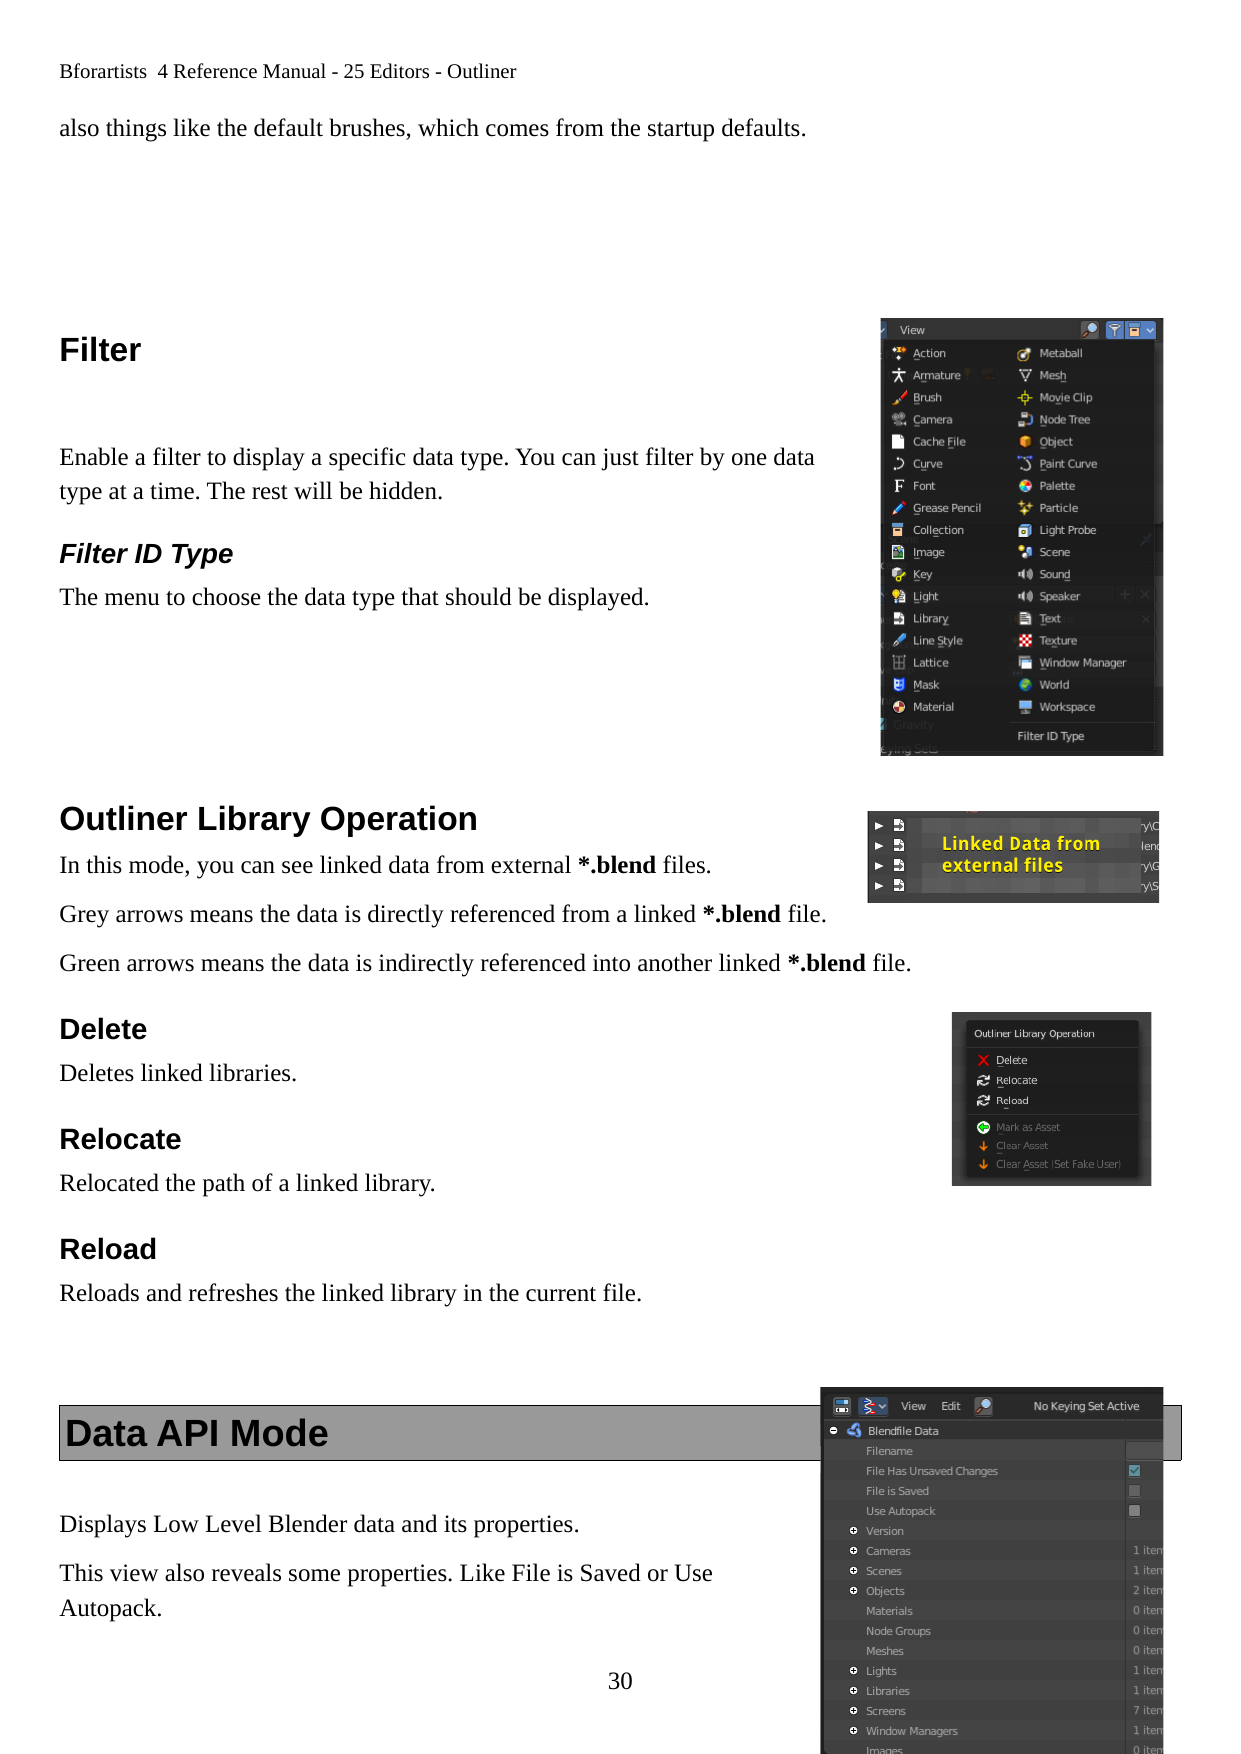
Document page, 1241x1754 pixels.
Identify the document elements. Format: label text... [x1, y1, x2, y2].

text Green arrows means the data is indirectly referenced into another linked *.blend file. [59, 948, 1181, 977]
picture [951, 1012, 1152, 1186]
subtitle [1152, 1122, 1181, 1156]
text In this mode, you can see linked data from external *.blend files. [59, 850, 867, 879]
table_header [1164, 1406, 1181, 1460]
subtitle Reload [59, 1232, 1181, 1266]
text Deletes linked libraries. [59, 1058, 951, 1087]
subtitle [1164, 538, 1181, 569]
text The menu to choose the data type that should be displayed. [59, 582, 880, 611]
table_header Data API Mode [60, 1406, 820, 1460]
text Relocated the path of a linked library. [59, 1168, 1181, 1197]
subtitle Outliner Library Operation [59, 799, 1181, 838]
text Displays Low Level Blender data and its properties. [59, 1509, 820, 1538]
text [1152, 1058, 1181, 1087]
subtitle Filter ID Type [59, 538, 880, 569]
subtitle Filter [59, 330, 880, 368]
picture [820, 1387, 1164, 1754]
subtitle Relocate [59, 1122, 951, 1156]
subtitle [1152, 1012, 1181, 1046]
picture [880, 318, 1164, 756]
text also things like the default brushes, which comes from the startup defaults. [59, 113, 1181, 141]
text Enable a filter to display a specific data type. You can just filter by one data type at a time. The rest will be hidden. [59, 442, 880, 505]
text Reloads and refreshes the linked library in the current file. [59, 1278, 1181, 1307]
subtitle Delete [59, 1012, 951, 1046]
text Grey arrows means the data is directly referenced from a linked *.blend file. [59, 899, 1181, 928]
text This view also reveals some properties. Like File is Saved or Use Autopack. [59, 1558, 820, 1622]
picture [867, 811, 1160, 903]
subtitle [1164, 330, 1181, 368]
